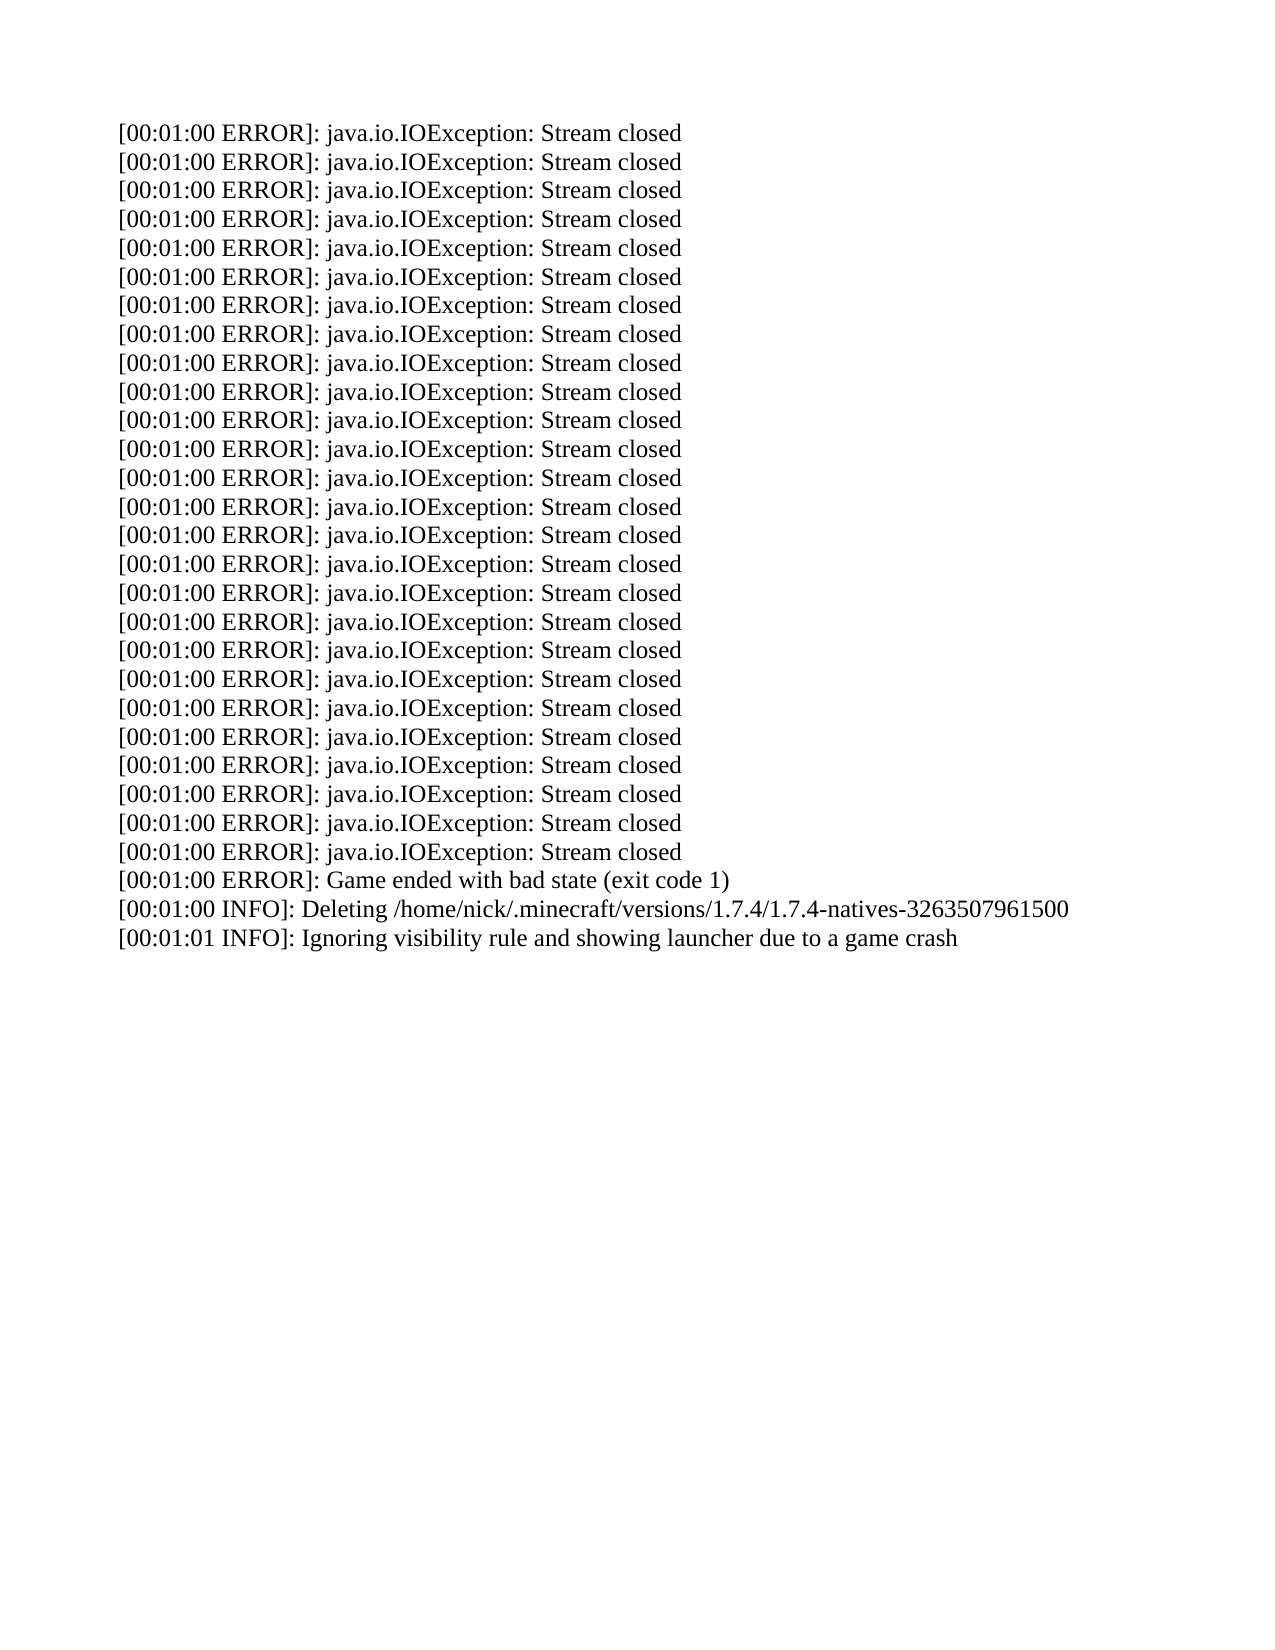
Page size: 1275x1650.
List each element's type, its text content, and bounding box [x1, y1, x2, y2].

text [00:01:00 ERROR]: java.io.IOException: Stream closed [118, 319, 1157, 348]
text [00:01:00 ERROR]: java.io.IOException: Stream closed [118, 406, 1157, 434]
text [00:01:00 ERROR]: java.io.IOException: Stream closed [118, 751, 1157, 779]
text [00:01:00 ERROR]: java.io.IOException: Stream closed [118, 118, 1157, 147]
text [00:01:00 ERROR]: java.io.IOException: Stream closed [118, 722, 1157, 751]
text [00:01:00 ERROR]: java.io.IOException: Stream closed [118, 233, 1157, 262]
text [00:01:00 ERROR]: java.io.IOException: Stream closed [118, 636, 1157, 664]
text [00:01:00 ERROR]: java.io.IOException: Stream closed [118, 549, 1157, 578]
text [00:01:00 ERROR]: java.io.IOException: Stream closed [118, 147, 1157, 176]
text [00:01:00 ERROR]: java.io.IOException: Stream closed [118, 521, 1157, 549]
text [00:01:00 ERROR]: java.io.IOException: Stream closed [118, 607, 1157, 636]
text [00:01:00 ERROR]: java.io.IOException: Stream closed [118, 434, 1157, 463]
text [00:01:00 ERROR]: java.io.IOException: Stream closed [118, 492, 1157, 521]
text [00:01:00 ERROR]: java.io.IOException: Stream closed [118, 463, 1157, 492]
text [00:01:00 ERROR]: java.io.IOException: Stream closed [118, 578, 1157, 607]
text [00:01:00 ERROR]: java.io.IOException: Stream closed [118, 348, 1157, 377]
text [00:01:00 ERROR]: java.io.IOException: Stream closed [118, 176, 1157, 204]
text [00:01:00 ERROR]: java.io.IOException: Stream closed [118, 262, 1157, 291]
text [00:01:00 ERROR]: java.io.IOException: Stream closed [118, 837, 1157, 866]
text [00:01:00 ERROR]: java.io.IOException: Stream closed [118, 204, 1157, 233]
text [00:01:01 INFO]: Ignoring visibility rule and showing launcher due to a game crash [118, 923, 1157, 952]
text [00:01:00 ERROR]: java.io.IOException: Stream closed [118, 808, 1157, 837]
text [00:01:00 ERROR]: java.io.IOException: Stream closed [118, 291, 1157, 319]
text [00:01:00 ERROR]: java.io.IOException: Stream closed [118, 377, 1157, 406]
text [00:01:00 ERROR]: java.io.IOException: Stream closed [118, 779, 1157, 808]
text [00:01:00 ERROR]: java.io.IOException: Stream closed [118, 664, 1157, 693]
text [00:01:00 INFO]: Deleting /home/nick/.minecraft/versions/1.7.4/1.7.4-natives-3263507961500 [118, 894, 1157, 923]
text [00:01:00 ERROR]: java.io.IOException: Stream closed [118, 693, 1157, 722]
text [00:01:00 ERROR]: Game ended with bad state (exit code 1) [118, 866, 1157, 894]
